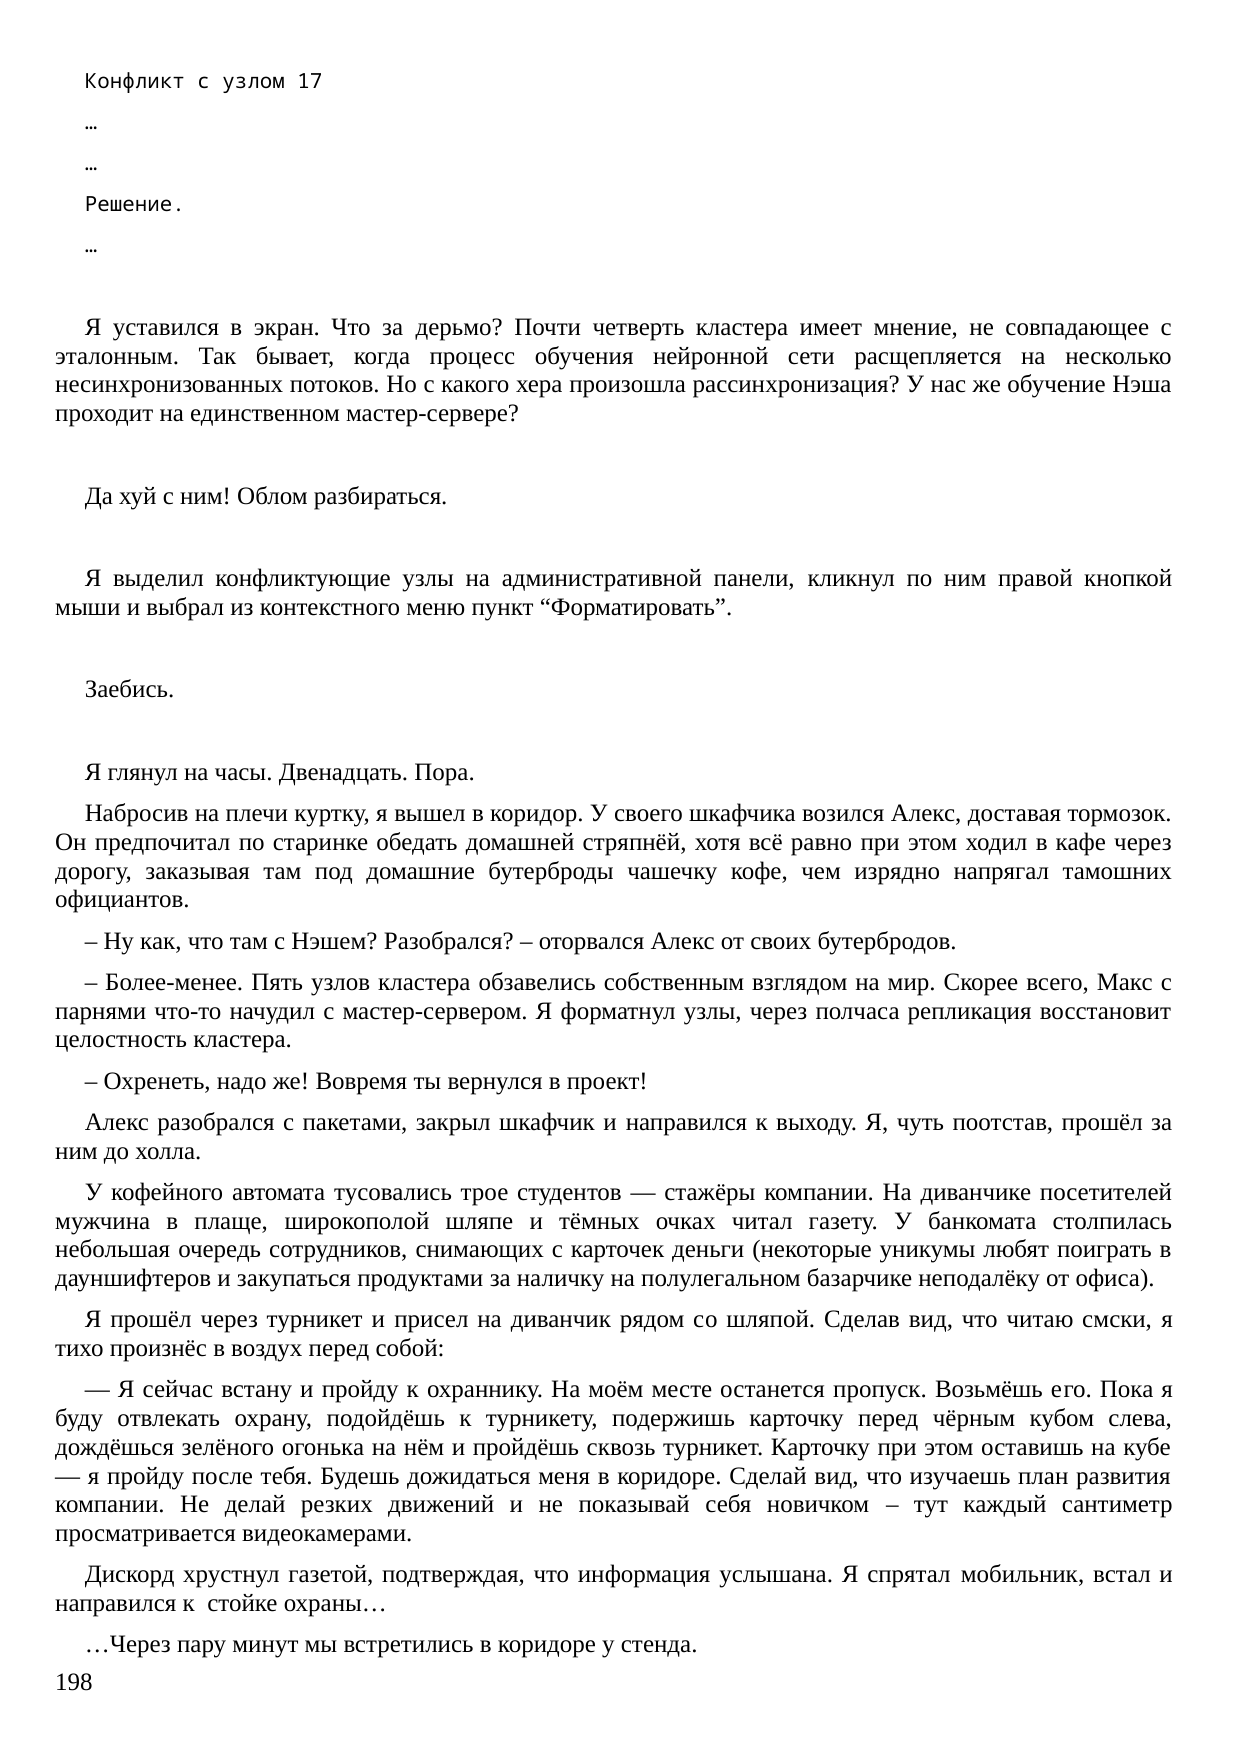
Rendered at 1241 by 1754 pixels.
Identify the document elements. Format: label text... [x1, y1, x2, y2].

text Я глянул на часы. Двенадцать. Пора. [55, 757, 1173, 786]
text – Более-менее. Пять узлов кластера обзавелись собственным взглядом на мир. Скорее всего, Макс с парнями что-то начудил с мастер-сервером. Я форматнул узлы, через полчаса репликация восстановит целостность кластера. [55, 967, 1173, 1053]
text … [55, 230, 1173, 258]
text Заебись. [55, 674, 1173, 703]
text Конфликт с узлом 17 [55, 66, 1173, 94]
text Решение. [55, 189, 1173, 217]
text У кофейного автомата тусовались трое студентов — стажёры компании. На диванчике посетителей мужчина в плаще, широкополой шляпе и тёмных очках читал газету. У банкомата столпилась небольшая очередь сотрудников, снимающих с карточек деньги (некоторые уникумы любят поиграть в дауншифтеров и закупаться продуктами за наличку на полулегальном базарчике неподалёку от офиса). [55, 1177, 1173, 1292]
text … [55, 107, 1173, 135]
text – Ну как, что там с Нэшем? Разобрался? – оторвался Алекс от своих бутербродов. [55, 926, 1173, 954]
text …Через пару минут мы встретились в коридоре у стенда. [55, 1629, 1173, 1658]
text — Я сейчас встану и пройду к охраннику. На моём месте останется пропуск. Возьмёшь его. Пока я буду отвлекать охрану, подойдёшь к турникету, подержишь карточку перед чёрным кубом слева, дождёшься зелёного огонька на нём и пройдёшь сквозь турникет. Карточку при этом оставишь на кубе — я пройду после тебя. Будешь дожидаться меня в коридоре. Сделай вид, что изучаешь план развития компании. Не делай резких движений и не показывай себя новичком – тут каждый сантиметр просматривается видеокамерами. [55, 1374, 1173, 1547]
text Я уставился в экран. Что за дерьмо? Почти четверть кластера имеет мнение, не совпадающее с эталонным. Так бывает, когда процесс обучения нейронной сети расщепляется на несколько несинхронизованных потоков. Но с какого хера произошла рассинхронизация? У нас же обучение Нэша проходит на единственном мастер-сервере? [55, 312, 1173, 427]
text – Охренеть, надо же! Вовремя ты вернулся в проект! [55, 1066, 1173, 1094]
text Набросив на плечи куртку, я вышел в коридор. У своего шкафчика возился Алекс, доставая тормозок. Он предпочитал по старинке обедать домашней стряпнёй, хотя всё равно при этом ходил в кафе через дорогу, заказывая там под домашние бутерброды чашечку кофе, чем изрядно напрягал тамошних официантов. [55, 798, 1173, 913]
text … [55, 148, 1173, 176]
text Я выделил конфликтующие узлы на административной панели, кликнул по ним правой кнопкой мыши и выбрал из контекстного меню пункт “Форматировать”. [55, 563, 1173, 621]
text Я прошёл через турникет и присел на диванчик рядом со шляпой. Сделав вид, что читаю смски, я тихо произнёс в воздух перед собой: [55, 1304, 1173, 1362]
text Алекс разобрался с пакетами, закрыл шкафчик и направился к выходу. Я, чуть поотстав, прошёл за ним до холла. [55, 1107, 1173, 1164]
text Дискорд хрустнул газетой, подтверждая, что информация услышана. Я спрятал мобильник, встал и направился к стойке охраны… [55, 1559, 1173, 1617]
text Да хуй с ним! Облом разбираться. [55, 481, 1173, 509]
